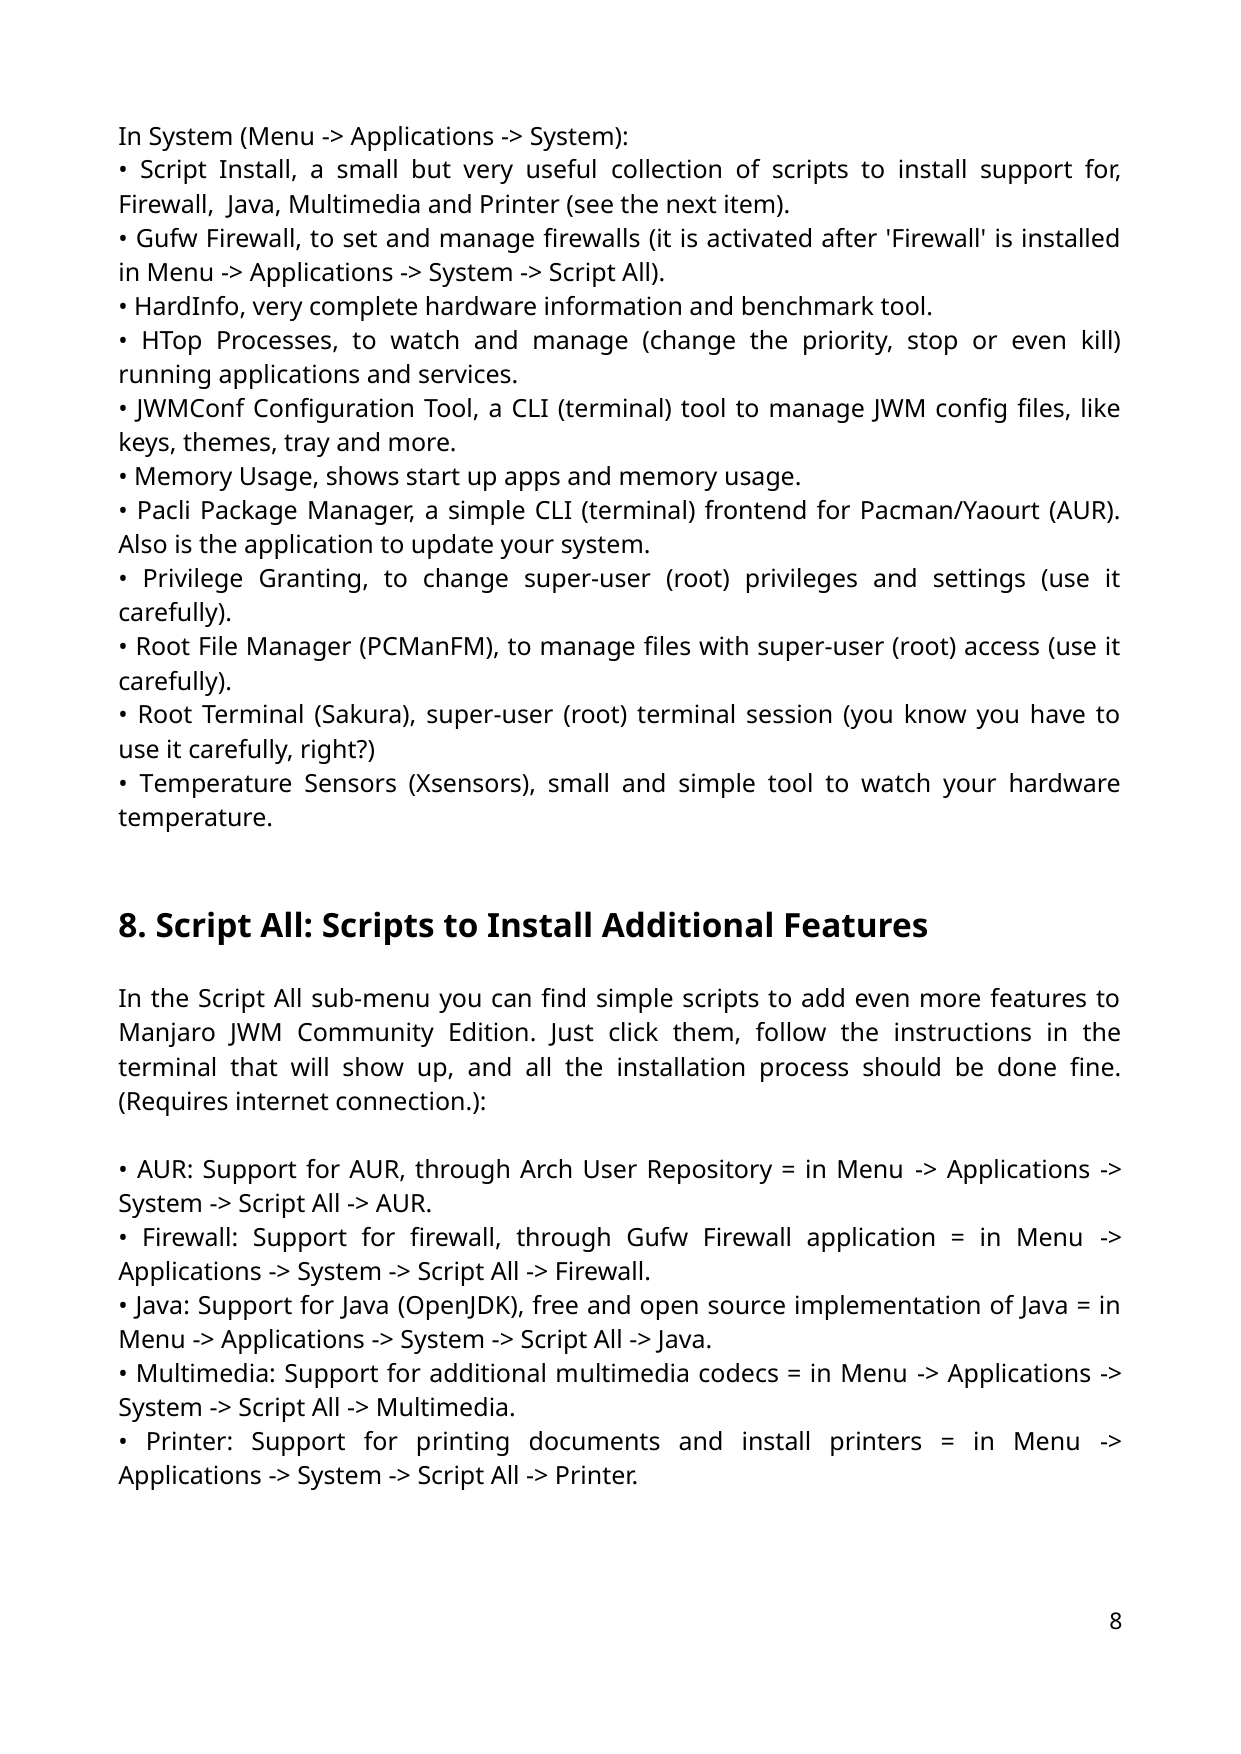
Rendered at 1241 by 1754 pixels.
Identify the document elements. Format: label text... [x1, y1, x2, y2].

text • HTop Processes, to watch and manage (change the priority, stop or even kill) running applications and services. [118, 322, 1122, 391]
text In the Script All sub-menu you can find simple scripts to add even more features to Manjaro JWM Community Edition. Just click them, follow the instructions in the terminal that will show up, and all the installation process should be done fine. (Requires internet connection.): [118, 981, 1122, 1117]
text • HardInfo, very complete hardware information and benchmark tool. [118, 288, 1122, 322]
text • Script Install, a small but very useful collection of scripts to install support for, Firewall, Java, Multimedia and Printer (see the next item). [118, 152, 1122, 220]
text • Temperature Sensors (Xsensors), small and simple tool to watch your hardware temperature. [118, 765, 1122, 833]
text • Multimedia: Support for additional multimedia codecs = in Menu -> Applications -> System -> Script All -> Multimedia. [118, 1356, 1122, 1424]
text • Root Terminal (Sakura), super-user (root) terminal session (you know you have to use it carefully, right?) [118, 697, 1122, 765]
text • Privilege Granting, to change super-user (root) privileges and settings (use it carefully). [118, 561, 1122, 629]
text • Java: Support for Java (OpenJDK), free and open source implementation of Java = in Menu -> Applications -> System -> Script All -> Java. [118, 1288, 1122, 1356]
text • Pacli Package Manager, a simple CLI (terminal) frontend for Pacman/Yaourt (AUR). Also is the application to update your system. [118, 493, 1122, 561]
text • Firewall: Support for firewall, through Gufw Firewall application = in Menu -> Applications -> System -> Script All -> Firewall. [118, 1219, 1122, 1288]
text • Memory Usage, shows start up apps and memory usage. [118, 459, 1122, 493]
subtitle 8. Script All: Scripts to Install Additional Features [118, 902, 1122, 947]
text • Gufw Firewall, to set and manage firewalls (it is activated after 'Firewall' is installed in Menu -> Applications -> System -> Script All). [118, 220, 1122, 288]
text • AUR: Support for AUR, through Arch User Repository = in Menu -> Applications -> System -> Script All -> AUR. [118, 1151, 1122, 1219]
text • Printer: Support for printing documents and install printers = in Menu -> Applications -> System -> Script All -> Printer. [118, 1424, 1122, 1492]
text • Root File Manager (PCManFM), to manage files with super-user (root) access (use it carefully). [118, 629, 1122, 697]
text In System (Menu -> Applications -> System): [118, 118, 1122, 152]
text • JWMConf Configuration Tool, a CLI (terminal) tool to manage JWM config files, like keys, themes, tray and more. [118, 391, 1122, 459]
